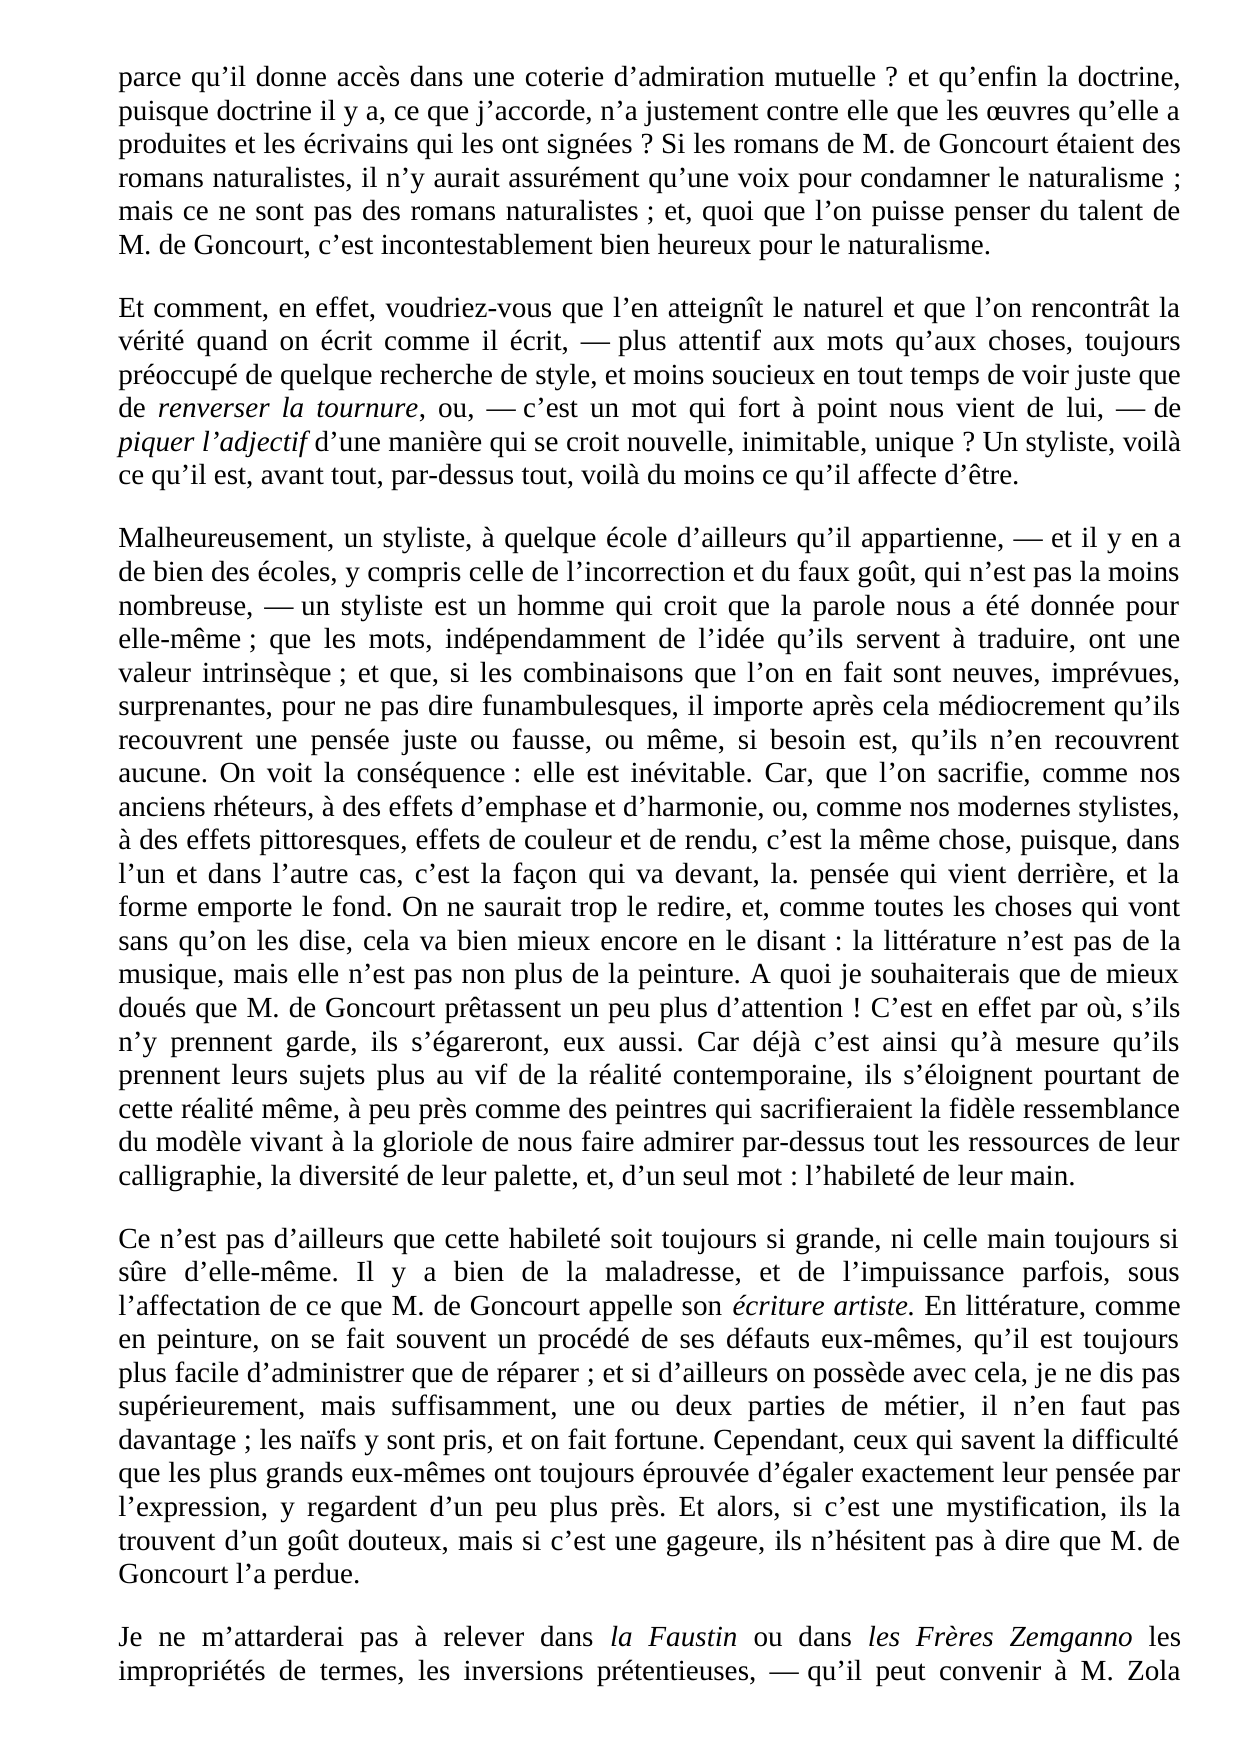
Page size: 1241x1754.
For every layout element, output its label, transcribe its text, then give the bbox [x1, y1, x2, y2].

text Et comment, en effet, voudriez-vous que l’en atteignît le naturel et que l’on rencontrât la vérité quand on écrit comme il écrit, — plus attentif aux mots qu’aux choses, toujours préoccupé de quelque recherche de style, et moins soucieux en tout temps de voir juste que de renverser la tournure, ou, — c’est un mot qui fort à point nous vient de lui, — de piquer l’adjectif d’une manière qui se croit nouvelle, inimitable, unique ? Un styliste, voilà ce qu’il est, avant tout, par-dessus tout, voilà du moins ce qu’il affecte d’être. [118, 290, 1181, 491]
text Je ne m’attarderai pas à relever dans la Faustin ou dans les Frères Zemganno les impropriétés de termes, les inversions prétentieuses, — qu’il peut convenir à M. Zola [118, 1619, 1181, 1686]
text Ce n’est pas d’ailleurs que cette habileté soit toujours si grande, ni celle main toujours si sûre d’elle-même. Il y a bien de la maladresse, et de l’impuissance parfois, sous l’affectation de ce que M. de Goncourt appelle son écriture artiste. En littérature, comme en peinture, on se fait souvent un procédé de ses défauts eux-mêmes, qu’il est toujours plus facile d’administrer que de réparer ; et si d’ailleurs on possède avec cela, je ne dis pas supérieurement, mais suffisamment, une ou deux parties de métier, il n’en faut pas davantage ; les naïfs y sont pris, et on fait fortune. Cependant, ceux qui savent la difficulté que les plus grands eux-mêmes ont toujours éprouvée d’égaler exactement leur pensée par l’expression, y regardent d’un peu plus près. Et alors, si c’est une mystification, ils la trouvent d’un goût douteux, mais si c’est une gageure, ils n’hésitent pas à dire que M. de Goncourt l’a perdue. [118, 1221, 1181, 1590]
text parce qu’il donne accès dans une coterie d’admiration mutuelle ? et qu’enfin la doctrine, puisque doctrine il y a, ce que j’accorde, n’a justement contre elle que les œuvres qu’elle a produites et les écrivains qui les ont signées ? Si les romans de M. de Goncourt étaient des romans naturalistes, il n’y aurait assurément qu’une voix pour condamner le naturalisme ; mais ce ne sont pas des romans naturalistes ; et, quoi que l’on puisse penser du talent de M. de Goncourt, c’est incontestablement bien heureux pour le naturalisme. [118, 59, 1181, 260]
text Malheureusement, un styliste, à quelque école d’ailleurs qu’il appartienne, — et il y en a de bien des écoles, y compris celle de l’incorrection et du faux goût, qui n’est pas la moins nombreuse, — un styliste est un homme qui croit que la parole nous a été donnée pour elle-même ; que les mots, indépendamment de l’idée qu’ils servent à traduire, ont une valeur intrinsèque ; et que, si les combinaisons que l’on en fait sont neuves, imprévues, surprenantes, pour ne pas dire funambulesques, il importe après cela médiocrement qu’ils recouvrent une pensée juste ou fausse, ou même, si besoin est, qu’ils n’en recouvrent aucune. On voit la conséquence : elle est inévitable. Car, que l’on sacrifie, comme nos anciens rhéteurs, à des effets d’emphase et d’harmonie, ou, comme nos modernes stylistes, à des effets pittoresques, effets de couleur et de rendu, c’est la même chose, puisque, dans l’un et dans l’autre cas, c’est la façon qui va devant, la. pensée qui vient derrière, et la forme emporte le fond. On ne saurait trop le redire, et, comme toutes les choses qui vont sans qu’on les dise, cela va bien mieux encore en le disant : la littérature n’est pas de la musique, mais elle n’est pas non plus de la peinture. A quoi je souhaiterais que de mieux doués que M. de Goncourt prêtassent un peu plus d’attention ! C’est en effet par où, s’ils n’y prennent garde, ils s’égareront, eux aussi. Car déjà c’est ainsi qu’à mesure qu’ils prennent leurs sujets plus au vif de la réalité contemporaine, ils s’éloignent pourtant de cette réalité même, à peu près comme des peintres qui sacrifieraient la fidèle ressemblance du modèle vivant à la gloriole de nous faire admirer par-dessus tout les ressources de leur calligraphie, la diversité de leur palette, et, d’un seul mot : l’habileté de leur main. [118, 521, 1181, 1191]
